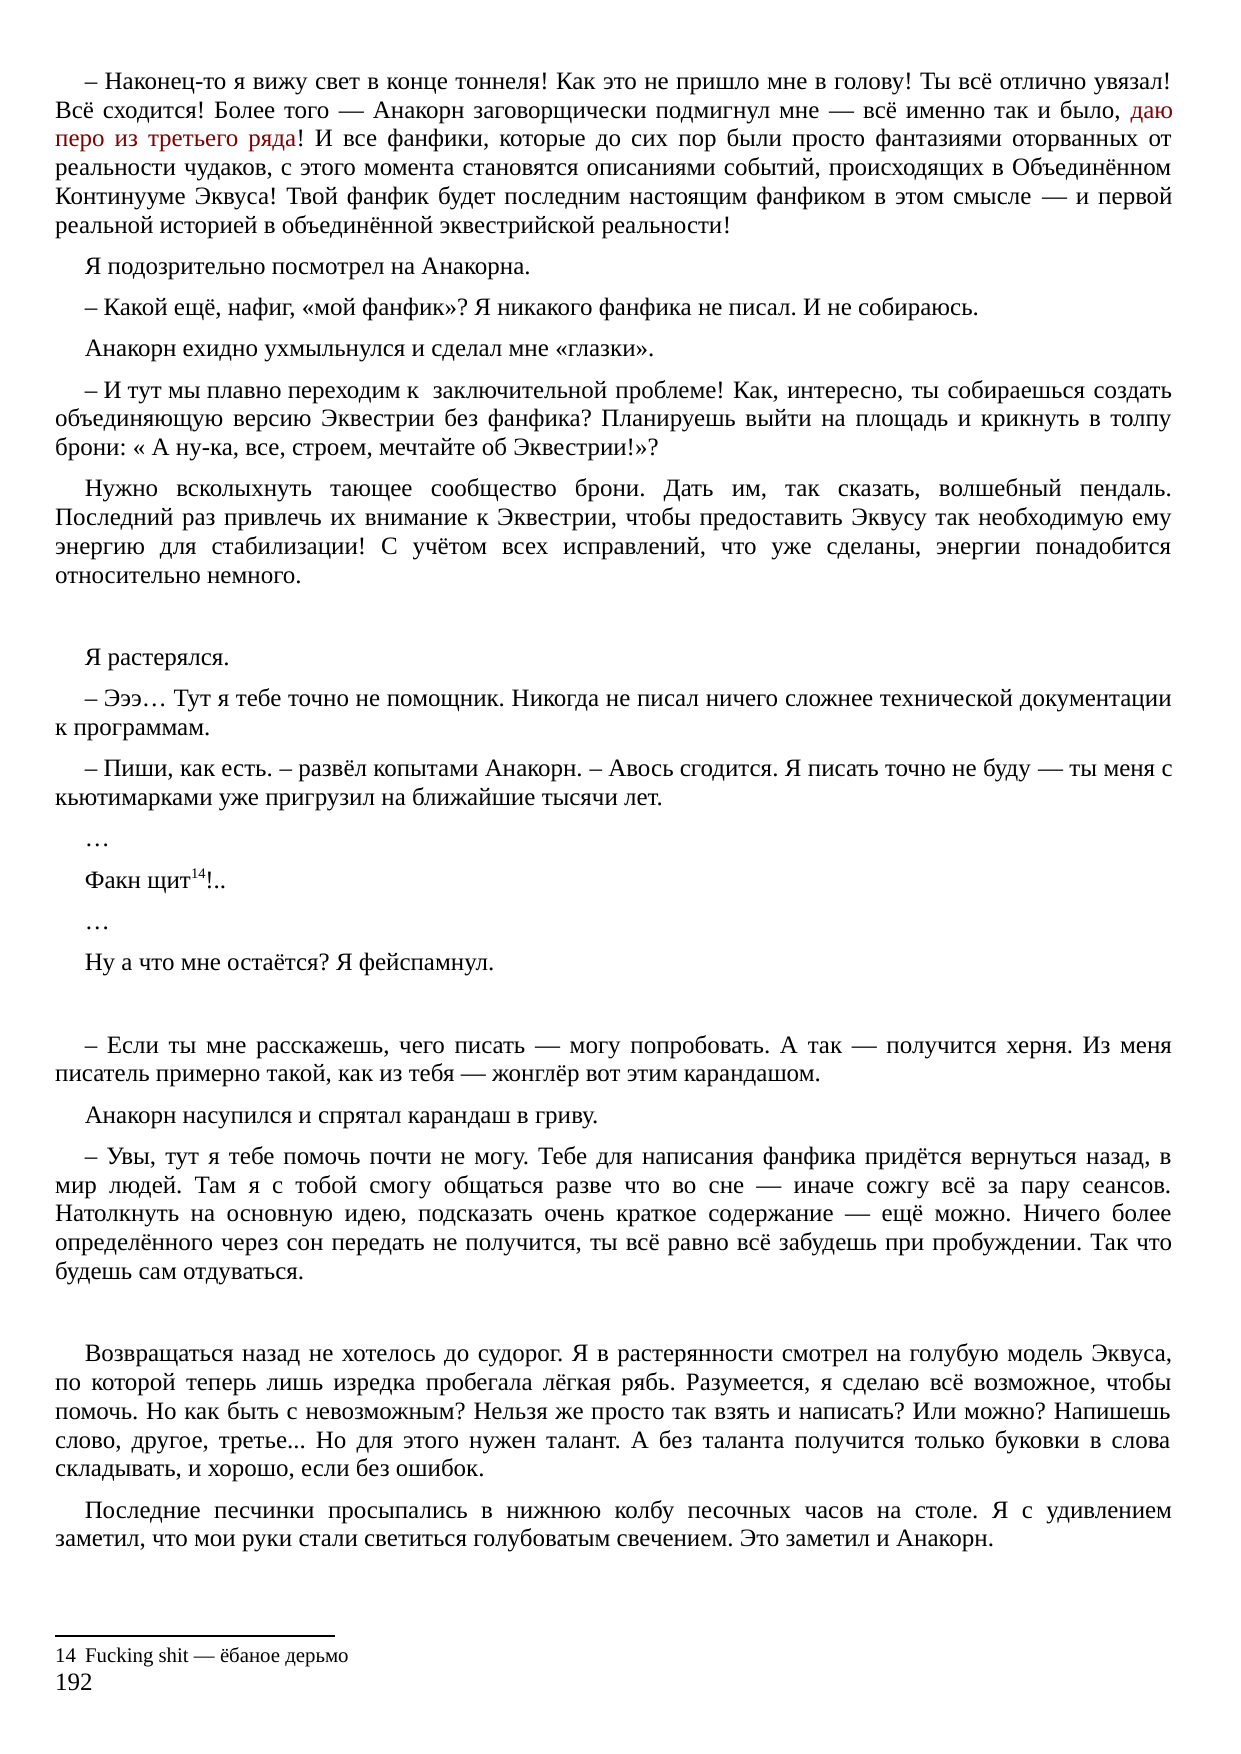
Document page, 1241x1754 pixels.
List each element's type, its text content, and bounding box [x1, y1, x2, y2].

text Анакорн насупился и спрятал карандаш в гриву. [55, 1100, 1173, 1128]
text – Какой ещё, нафиг, «мой фанфик»? Я никакого фанфика не писал. И не собираюсь. [55, 292, 1173, 321]
text – Пиши, как есть. – развёл копытами Анакорн. – Авось сгодится. Я писать точно не буду — ты меня с кьютимарками уже пригрузил на ближайшие тысячи лет. [55, 753, 1173, 811]
text Последние песчинки просыпались в нижнюю колбу песочных часов на столе. Я с удивлением заметил, что мои руки стали светиться голубоватым свечением. Это заметил и Анакорн. [55, 1495, 1173, 1552]
text – Эээ… Тут я тебе точно не помощник. Никогда не писал ничего сложнее технической документации к программам. [55, 683, 1173, 741]
text Я растерялся. [55, 642, 1173, 671]
text Анакорн ехидно ухмыльнулся и сделал мне «глазки». [55, 333, 1173, 362]
text – Наконец-то я вижу свет в конце тоннеля! Как это не пришло мне в голову! Ты всё отлично увязал! Всё сходится! Более того — Анакорн заговорщически подмигнул мне — всё именно так и было, даю перо из третьего ряда! И все фанфики, которые до сих пор были просто фантазиями оторванных от реальности чудаков, с этого момента становятся описаниями событий, происходящих в Объединённом Континууме Эквуса! Твой фанфик будет последним настоящим фанфиком в этом смысле — и первой реальной историей в объединённой эквестрийской реальности! [55, 66, 1173, 238]
text – И тут мы плавно переходим к заключительной проблеме! Как, интересно, ты собираешься создать объединяющую версию Эквестрии без фанфика? Планируешь выйти на площадь и крикнуть в толпу брони: « А ну-ка, все, строем, мечтайте об Эквестрии!»? [55, 375, 1173, 461]
text Нужно всколыхнуть тающее сообщество брони. Дать им, так сказать, волшебный пендаль. Последний раз привлечь их внимание к Эквестрии, чтобы предоставить Эквусу так необходимую ему энергию для стабилизации! С учётом всех исправлений, что уже сделаны, энергии понадобится относительно немного. [55, 473, 1173, 588]
text Возвращаться назад не хотелось до судорог. Я в растерянности смотрел на голубую модель Эквуса, по которой теперь лишь изредка пробегала лёгкая рябь. Разумеется, я сделаю всё возможное, чтобы помочь. Но как быть с невозможным? Нельзя же просто так взять и написать? Или можно? Напишешь слово, другое, третье... Но для этого нужен талант. А без таланта получится только буковки в слова складывать, и хорошо, если без ошибок. [55, 1338, 1173, 1482]
text … [55, 823, 1173, 852]
text Fucking shit — ёбаное дерьмо [55, 1642, 1173, 1667]
text … [55, 906, 1173, 935]
text Я подозрительно посмотрел на Анакорна. [55, 251, 1173, 280]
text Ну а что мне остаётся? Я фейспамнул. [55, 947, 1173, 976]
text – Увы, тут я тебе помочь почти не могу. Тебе для написания фанфика придётся вернуться назад, в мир людей. Там я с тобой смогу общаться разве что во сне — иначе сожгу всё за пару сеансов. Натолкнуть на основную идею, подсказать очень краткое содержание — ещё можно. Ничего более определённого через сон передать не получится, ты всё равно всё забудешь при пробуждении. Так что будешь сам отдуваться. [55, 1141, 1173, 1285]
text – Если ты мне расскажешь, чего писать — могу попробовать. А так — получится херня. Из меня писатель примерно такой, как из тебя — жонглёр вот этим карандашом. [55, 1030, 1173, 1087]
text Факн щит!.. [55, 865, 1173, 893]
